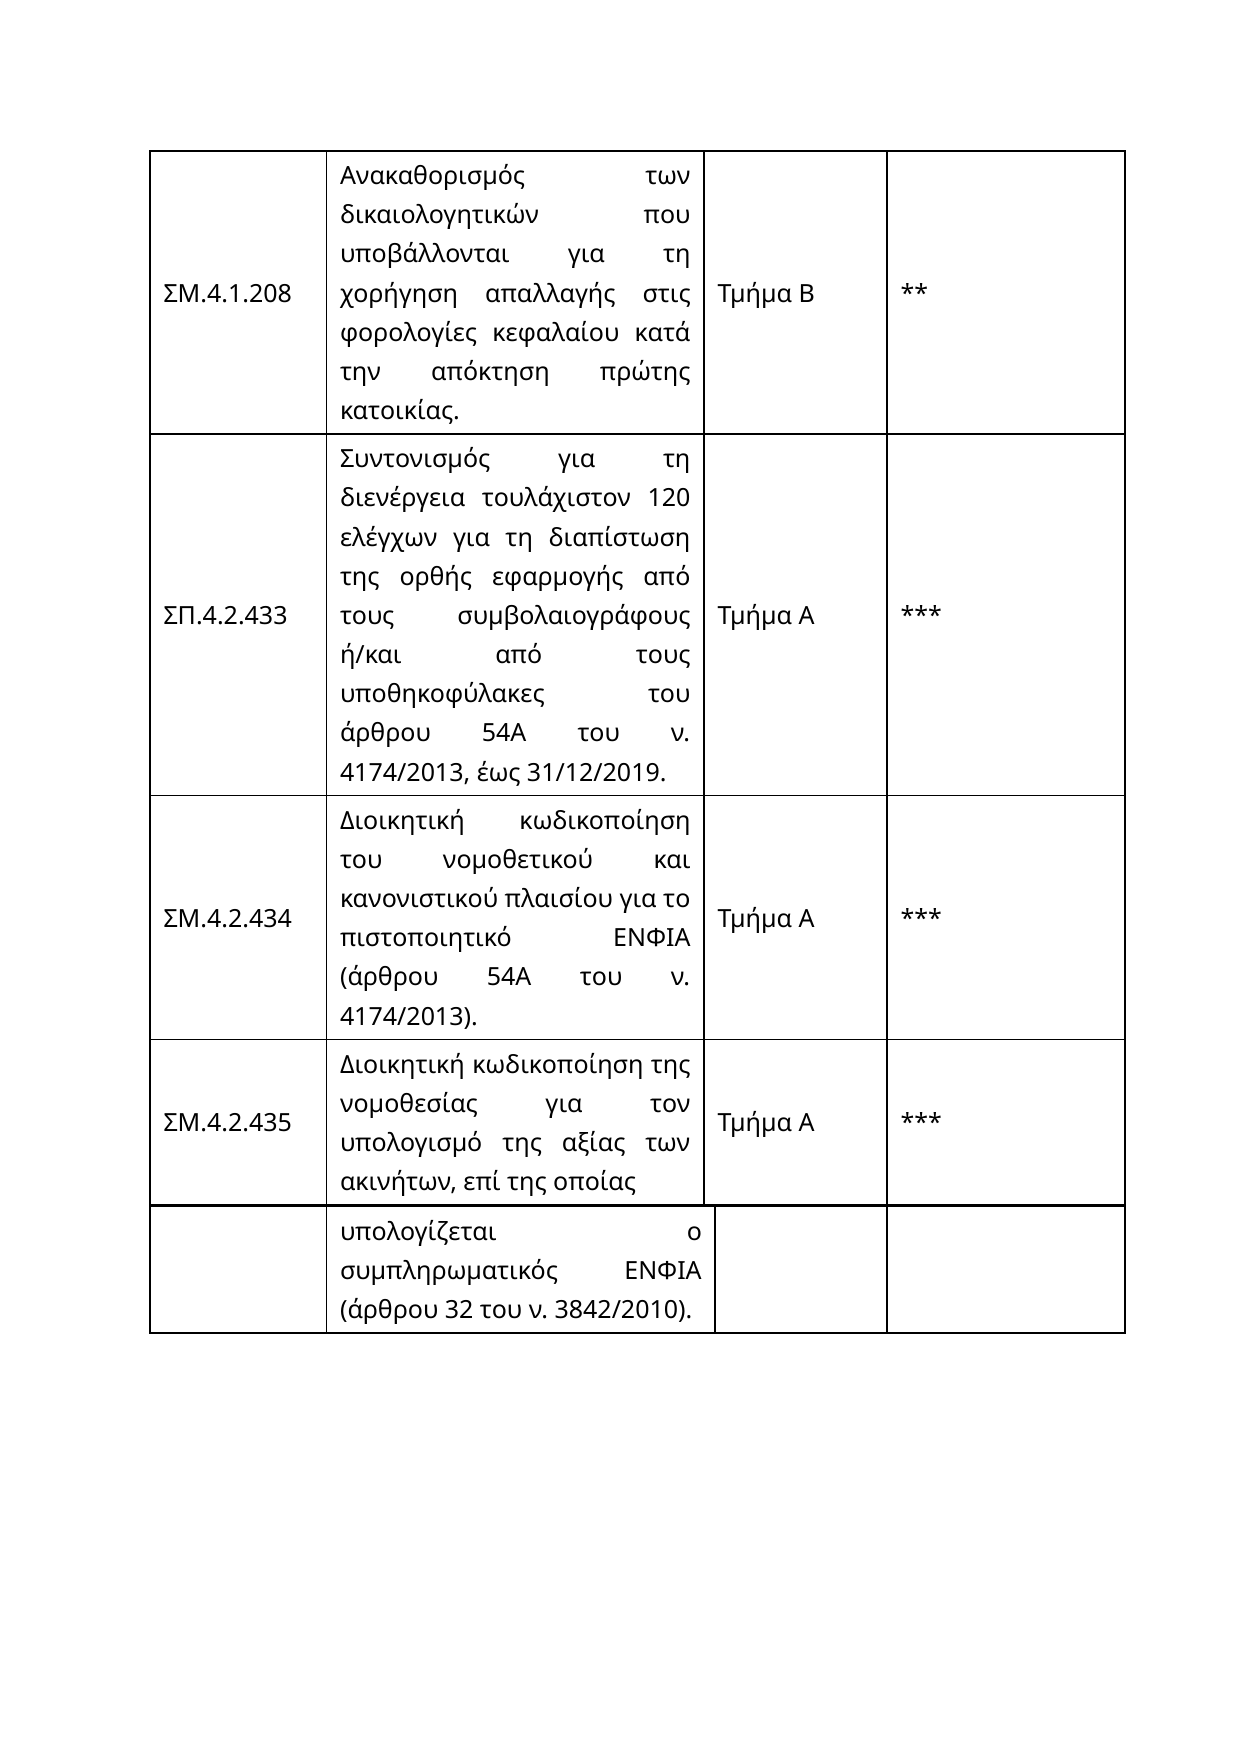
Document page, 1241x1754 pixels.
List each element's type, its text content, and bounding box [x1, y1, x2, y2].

table_cell *** [888, 1040, 1124, 1204]
table_header [888, 1207, 1124, 1332]
table_cell Ανακαθορισμός των δικαιολογητικών που υποβάλλονται για τη χορήγηση απαλλαγής στις φορολογίες κεφαλαίου κατά την απόκτηση πρώτης κατοικίας. [327, 152, 703, 433]
table_cell Τμήμα Α [705, 435, 886, 794]
table_cell ΣΠ.4.2.433 [151, 435, 326, 794]
table_cell ΣΜ.4.2.435 [151, 1040, 326, 1204]
table_header υπολογίζεται ο συμπληρωματικός ΕΝΦΙΑ (άρθρου 32 του ν. 3842/2010). [327, 1207, 714, 1332]
table_cell Τμήμα Β [705, 152, 886, 433]
table_header [716, 1207, 886, 1332]
table_cell Διοικητική κωδικοποίηση του νομοθετικού και κανονιστικού πλαισίου για το πιστοποιητικό ΕΝΦΙΑ (άρθρου 54Α του ν. 4174/2013). [327, 796, 703, 1038]
table_cell Συντονισμός για τη διενέργεια τουλάχιστον 120 ελέγχων για τη διαπίστωση της ορθής εφαρμογής από τους συμβολαιογράφους ή/και από τους υποθηκοφύλακες του άρθρου 54Α του ν. 4174/2013, έως 31/12/2019. [327, 435, 703, 794]
table_header [151, 1207, 326, 1332]
table_cell Τμήμα Α [705, 1040, 886, 1204]
table_cell Διοικητική κωδικοποίηση της νομοθεσίας για τον υπολογισμό της αξίας των ακινήτων, επί της οποίας [327, 1040, 703, 1204]
table_cell *** [888, 796, 1124, 1038]
table_cell Τμήμα Α [705, 796, 886, 1038]
table_cell ** [888, 152, 1124, 433]
table_cell ΣΜ.4.2.434 [151, 796, 326, 1038]
table_cell *** [888, 435, 1124, 794]
table_cell ΣΜ.4.1.208 [151, 152, 326, 433]
